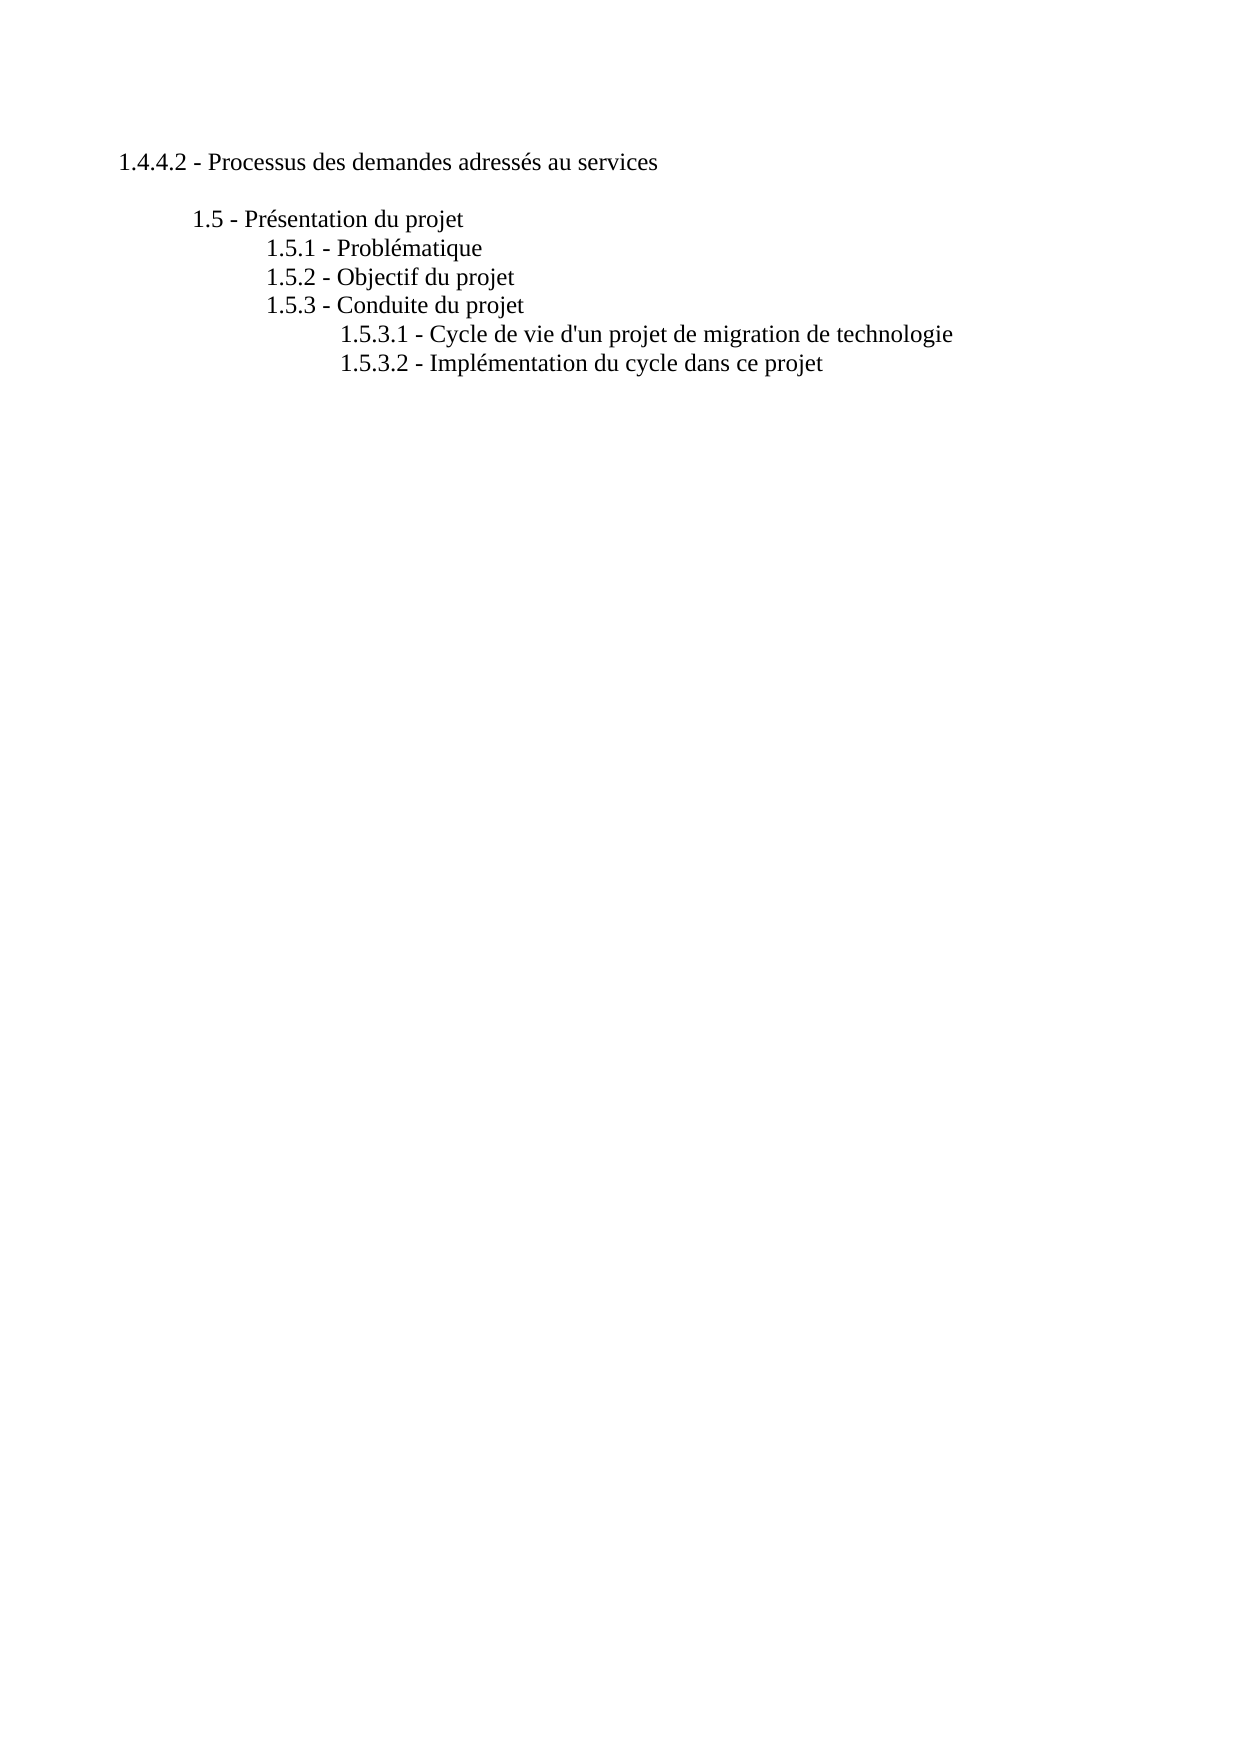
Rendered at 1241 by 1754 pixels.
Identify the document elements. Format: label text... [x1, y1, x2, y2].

text 1.5.1 - Problématique [118, 233, 1122, 262]
text 1.5.3 - Conduite du projet [118, 291, 1122, 319]
text 1.5 - Présentation du projet [118, 204, 1122, 233]
text 1.5.3.1 - Cycle de vie d'un projet de migration de technologie [118, 319, 1122, 348]
text 1.5.2 - Objectif du projet [118, 262, 1122, 291]
text 1.4.4.2 - Processus des demandes adressés au services [118, 147, 1122, 176]
text 1.5.3.2 - Implémentation du cycle dans ce projet [118, 348, 1122, 377]
